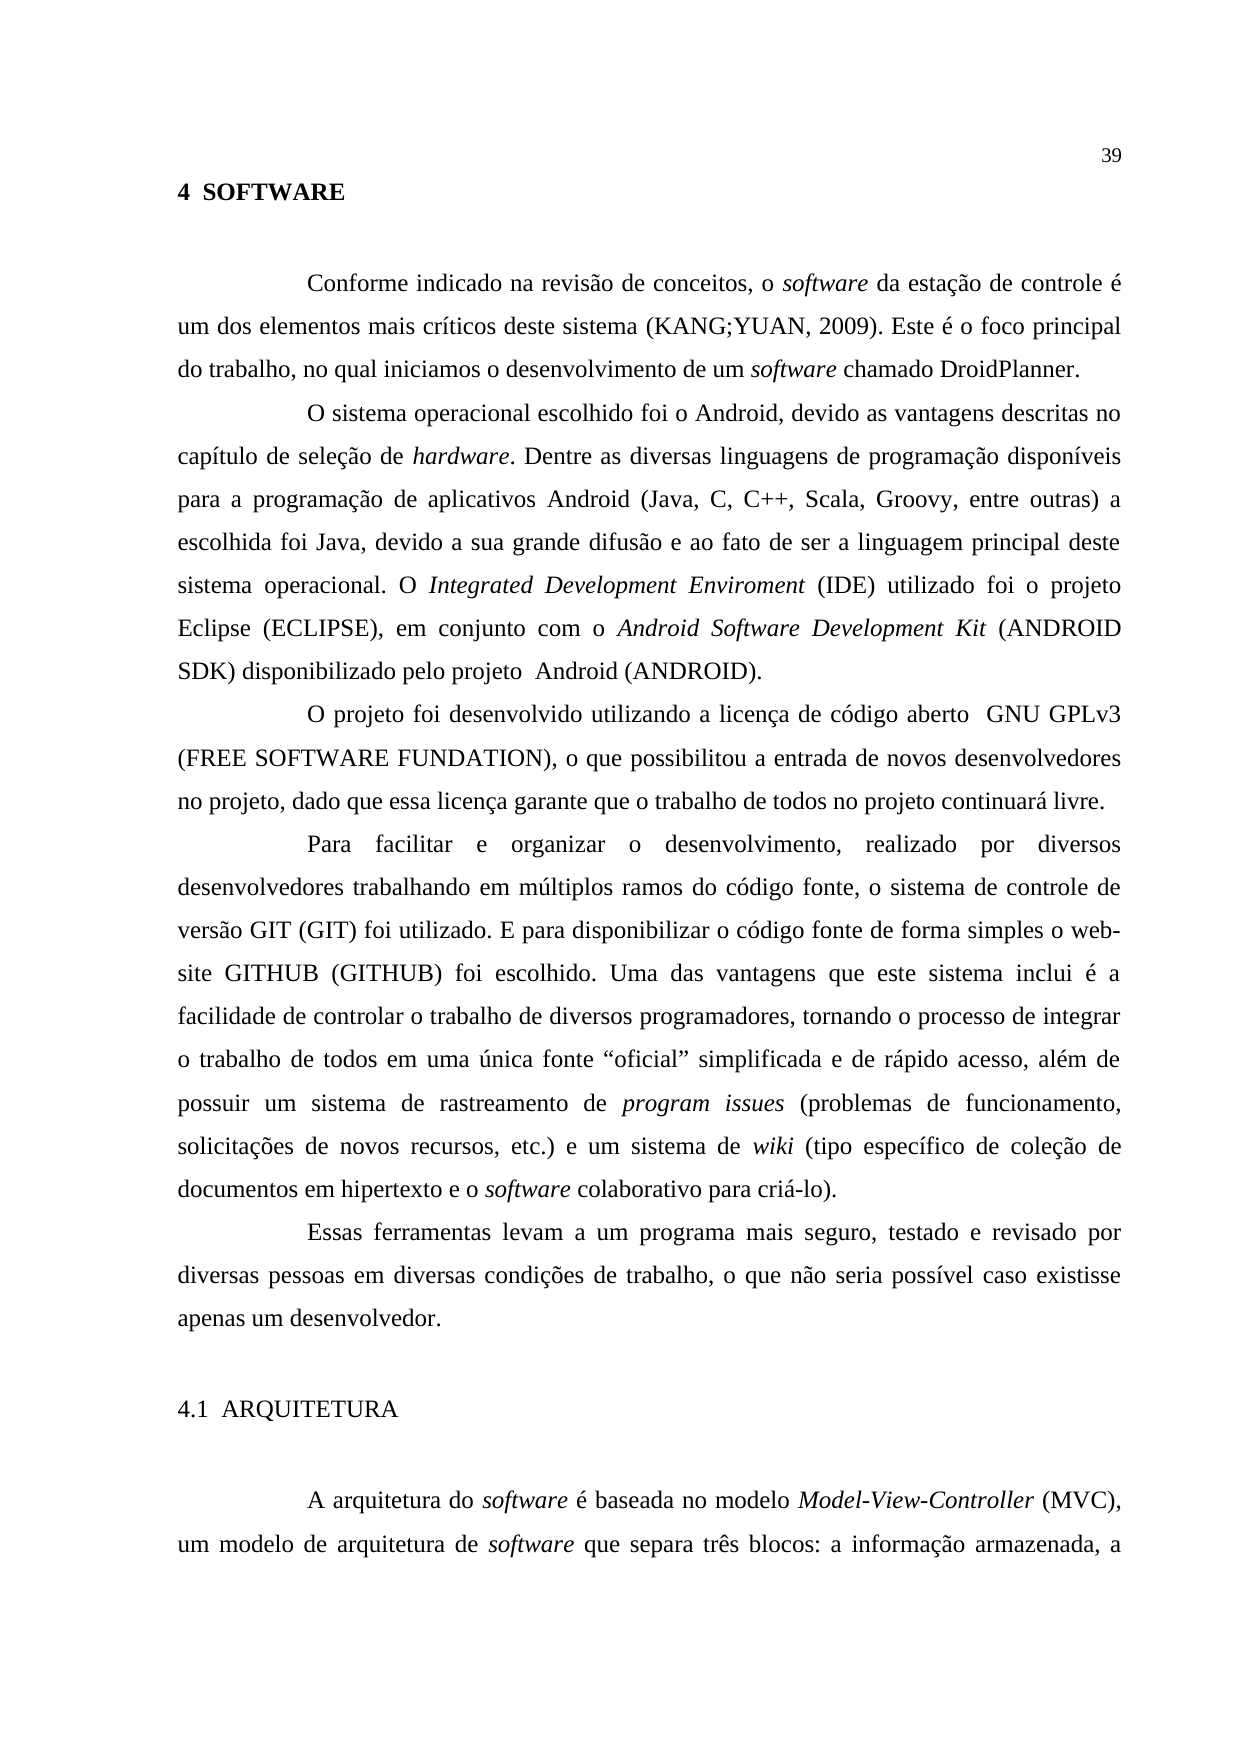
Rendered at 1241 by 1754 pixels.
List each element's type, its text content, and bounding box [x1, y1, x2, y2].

text A arquitetura do software é baseada no modelo Model-View-Controller (MVC), um modelo de arquitetura de software que separa três blocos: a informação armazenada, a [177, 1486, 1122, 1557]
text Essas ferramentas levam a um programa mais seguro, testado e revisado por diversas pessoas em diversas condições de trabalho, o que não seria possível caso existisse apenas um desenvolvedor. [177, 1217, 1122, 1332]
subtitle Software [177, 177, 1122, 206]
text O sistema operacional escolhido foi o Android, devido as vantagens descritas no capítulo de seleção de hardware. Dentre as diversas linguagens de programação disponíveis para a programação de aplicativos Android (Java, C, C++, Scala, Groovy, entre outras) a escolhida foi Java, devido a sua grande difusão e ao fato de ser a linguagem principal deste sistema operacional. O Integrated Development Enviroment (IDE) utilizado foi o projeto Eclipse (ECLIPSE), em conjunto com o Android Software Development Kit (ANDROID SDK) disponibilizado pelo projeto Android (ANDROID). [177, 398, 1122, 685]
subtitle Arquitetura [177, 1394, 1122, 1423]
text O projeto foi desenvolvido utilizando a licença de código aberto GNU GPLv3 (FREE SOFTWARE FUNDATION), o que possibilitou a entrada de novos desenvolvedores no projeto, dado que essa licença garante que o trabalho de todos no projeto continuará livre. [177, 699, 1122, 814]
text Conforme indicado na revisão de conceitos, o software da estação de controle é um dos elementos mais críticos deste sistema (KANG;YUAN, 2009). Este é o foco principal do trabalho, no qual iniciamos o desenvolvimento de um software chamado DroidPlanner. [177, 268, 1122, 383]
text Para facilitar e organizar o desenvolvimento, realizado por diversos desenvolvedores trabalhando em múltiplos ramos do código fonte, o sistema de controle de versão GIT (GIT) foi utilizado. E para disponibilizar o código fonte de forma simples o web-site GITHUB (GITHUB) foi escolhido. Uma das vantagens que este sistema inclui é a facilidade de controlar o trabalho de diversos programadores, tornando o processo de integrar o trabalho de todos em uma única fonte “oficial” simplificada e de rápido acesso, além de possuir um sistema de rastreamento de program issues (problemas de funcionamento, solicitações de novos recursos, etc.) e um sistema de wiki (tipo específico de coleção de documentos em hipertexto e o software colaborativo para criá-lo). [177, 829, 1122, 1203]
